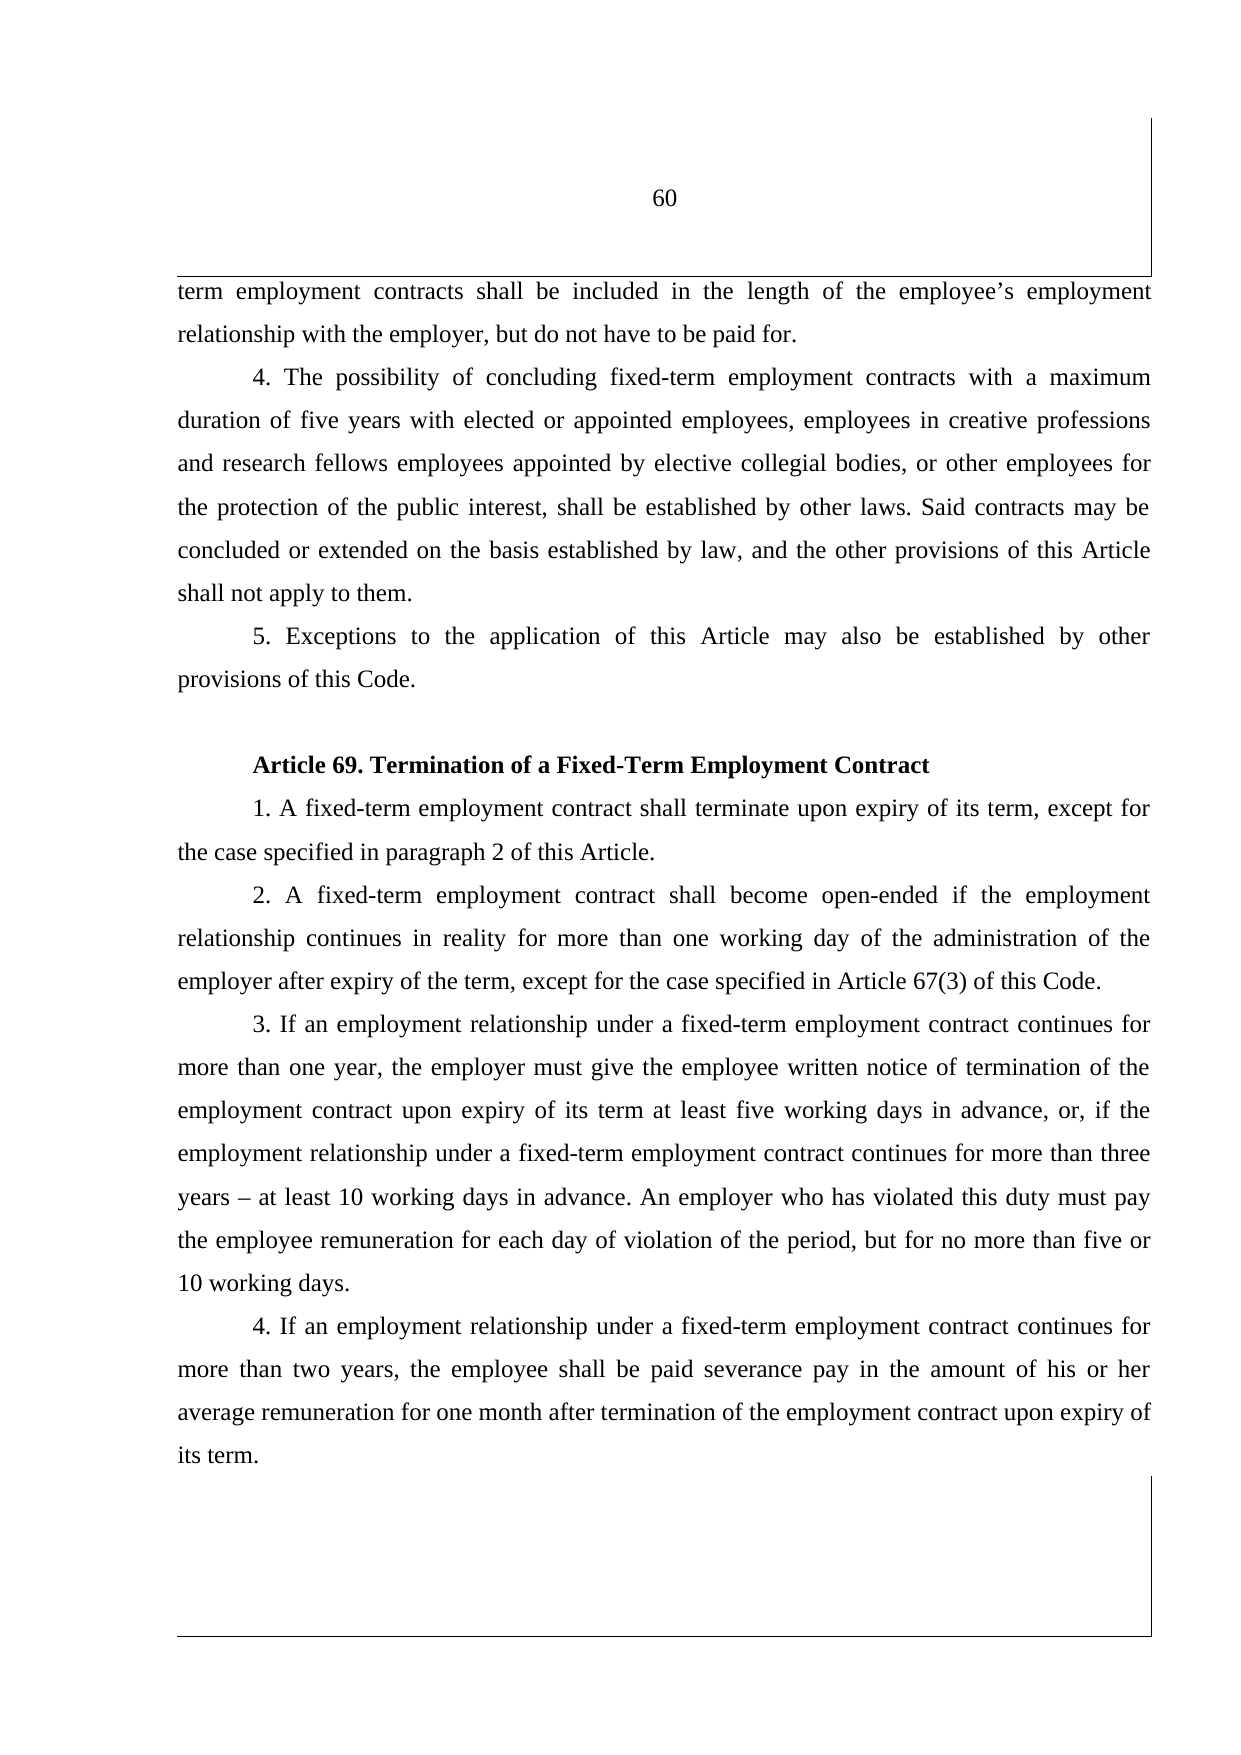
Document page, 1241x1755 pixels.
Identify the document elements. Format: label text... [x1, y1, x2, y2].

text Article 69. Termination of a Fixed-Term Employment Contract [177, 750, 1152, 779]
text 2. A fixed-term employment contract shall become open-ended if the employment relationship continues in reality for more than one working day of the administration of the employer after expiry of the term, except for the case specified in Article 67(3) of this Code. [177, 880, 1152, 995]
text 1. A fixed-term employment contract shall terminate upon expiry of its term, except for the case specified in paragraph 2 of this Article. [177, 793, 1152, 865]
text 4. If an employment relationship under a fixed-term employment contract continues for more than two years, the employee shall be paid severance pay in the amount of his or her average remuneration for one month after termination of the employment contract upon expiry of its term. [177, 1311, 1152, 1469]
text term employment contracts shall be included in the length of the employee’s employment relationship with the employer, but do not have to be paid for. [177, 276, 1152, 348]
text 4. The possibility of concluding fixed-term employment contracts with a maximum duration of five years with elected or appointed employees, employees in creative professions and research fellows employees appointed by elective collegial bodies, or other employees for the protection of the public interest, shall be established by other laws. Said contracts may be concluded or extended on the basis established by law, and the other provisions of this Article shall not apply to them. [177, 362, 1152, 607]
text 5. Exceptions to the application of this Article may also be established by other provisions of this Code. [177, 621, 1152, 693]
text 3. If an employment relationship under a fixed-term employment contract continues for more than one year, the employer must give the employee written notice of termination of the employment contract upon expiry of its term at least five working days in advance, or, if the employment relationship under a fixed-term employment contract continues for more than three years – at least 10 working days in advance. An employer who has violated this duty must pay the employee remuneration for each day of violation of the period, but for no more than five or 10 working days. [177, 1009, 1152, 1297]
